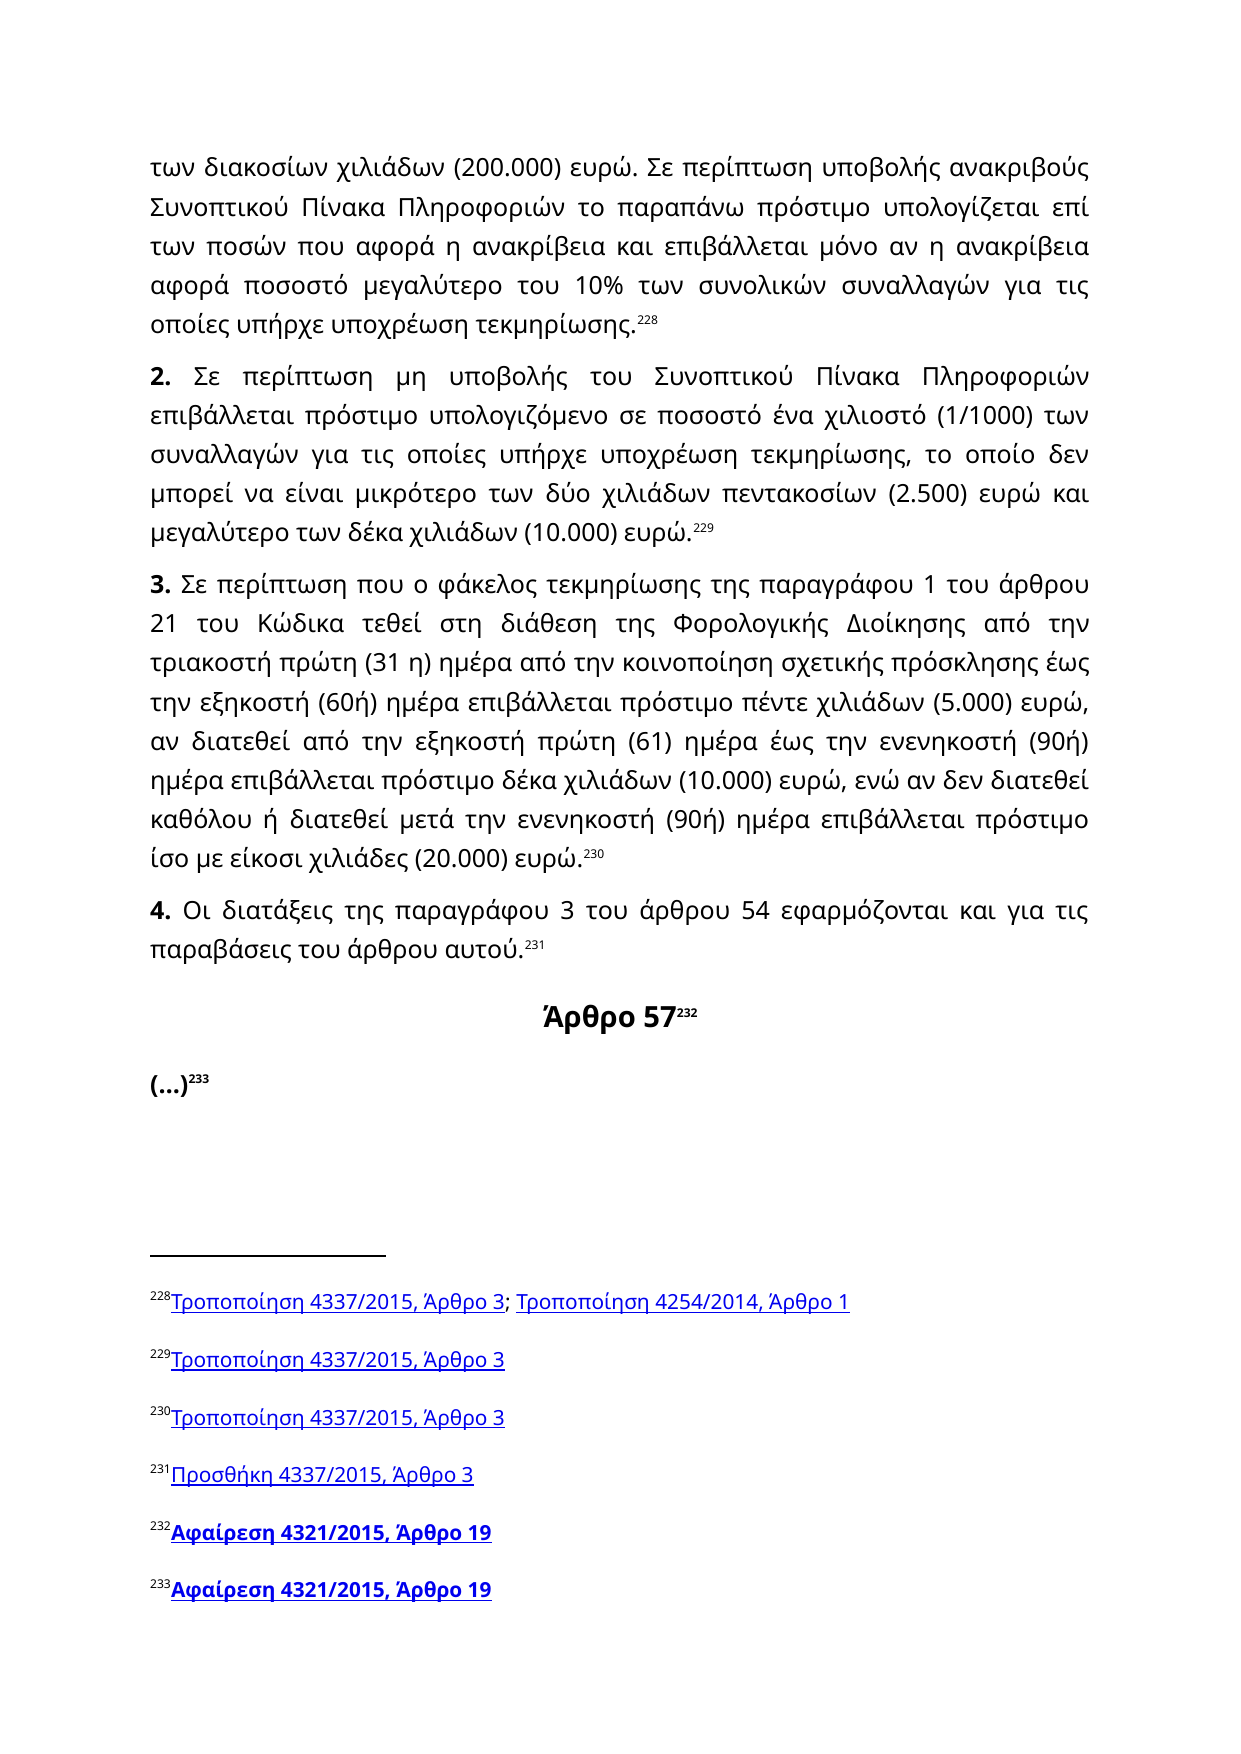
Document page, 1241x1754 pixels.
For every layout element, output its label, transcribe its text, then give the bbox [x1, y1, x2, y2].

text Προσθήκη 4337/2015, Άρθρο 3 [150, 1460, 1090, 1489]
text Αφαίρεση 4321/2015, Άρθρο 19 [150, 1576, 1090, 1604]
text των διακοσίων χιλιάδων (200.000) ευρώ. Σε περίπτωση υποβολής ανακριβούς Συνοπτικού Πίνακα Πληροφοριών το παραπάνω πρόστιμο υπολογίζεται επί των ποσών που αφορά η ανακρίβεια και επιβάλλεται μόνο αν η ανακρίβεια αφορά ποσοστό μεγαλύτερο του 10% των συνολικών συναλλαγών για τις οποίες υπήρχε υποχρέωση τεκμηρίωσης. [150, 150, 1090, 341]
text Αφαίρεση 4321/2015, Άρθρο 19 [150, 1518, 1090, 1546]
subtitle Άρθρο 57 [150, 996, 1090, 1036]
text (…) [150, 1066, 1090, 1101]
text Τροποποίηση 4337/2015, Άρθρο 3; Τροποποίηση 4254/2014, Άρθρο 1 [150, 1287, 1090, 1316]
text Τροποποίηση 4337/2015, Άρθρο 3 [150, 1345, 1090, 1373]
text 4. Οι διατάξεις της παραγράφου 3 του άρθρου 54 εφαρμόζονται και για τις παραβάσεις του άρθρου αυτού. [150, 892, 1090, 966]
text 2. Σε περίπτωση μη υποβολής του Συνοπτικού Πίνακα Πληροφοριών επιβάλλεται πρόστιμο υπολογιζόμενο σε ποσοστό ένα χιλιοστό (1/1000) των συναλλαγών για τις οποίες υπήρχε υποχρέωση τεκμηρίωσης, το οποίο δεν μπορεί να είναι μικρότερο των δύο χιλιάδων πεντακοσίων (2.500) ευρώ και μεγαλύτερο των δέκα χιλιάδων (10.000) ευρώ. [150, 358, 1090, 549]
text 3. Σε περίπτωση που ο φάκελος τεκμηρίωσης της παραγράφου 1 του άρθρου 21 του Κώδικα τεθεί στη διάθεση της Φορολογικής Διοίκησης από την τριακοστή πρώτη (31 η) ημέρα από την κοινοποίηση σχετικής πρόσκλησης έως την εξηκοστή (60ή) ημέρα επιβάλλεται πρόστιμο πέντε χιλιάδων (5.000) ευρώ, αν διατεθεί από την εξηκοστή πρώτη (61) ημέρα έως την ενενηκοστή (90ή) ημέρα επιβάλλεται πρόστιμο δέκα χιλιάδων (10.000) ευρώ, ενώ αν δεν διατεθεί καθόλου ή διατεθεί μετά την ενενηκοστή (90ή) ημέρα επιβάλλεται πρόστιμο ίσο με είκοσι χιλιάδες (20.000) ευρώ. [150, 567, 1090, 875]
text Τροποποίηση 4337/2015, Άρθρο 3 [150, 1403, 1090, 1431]
